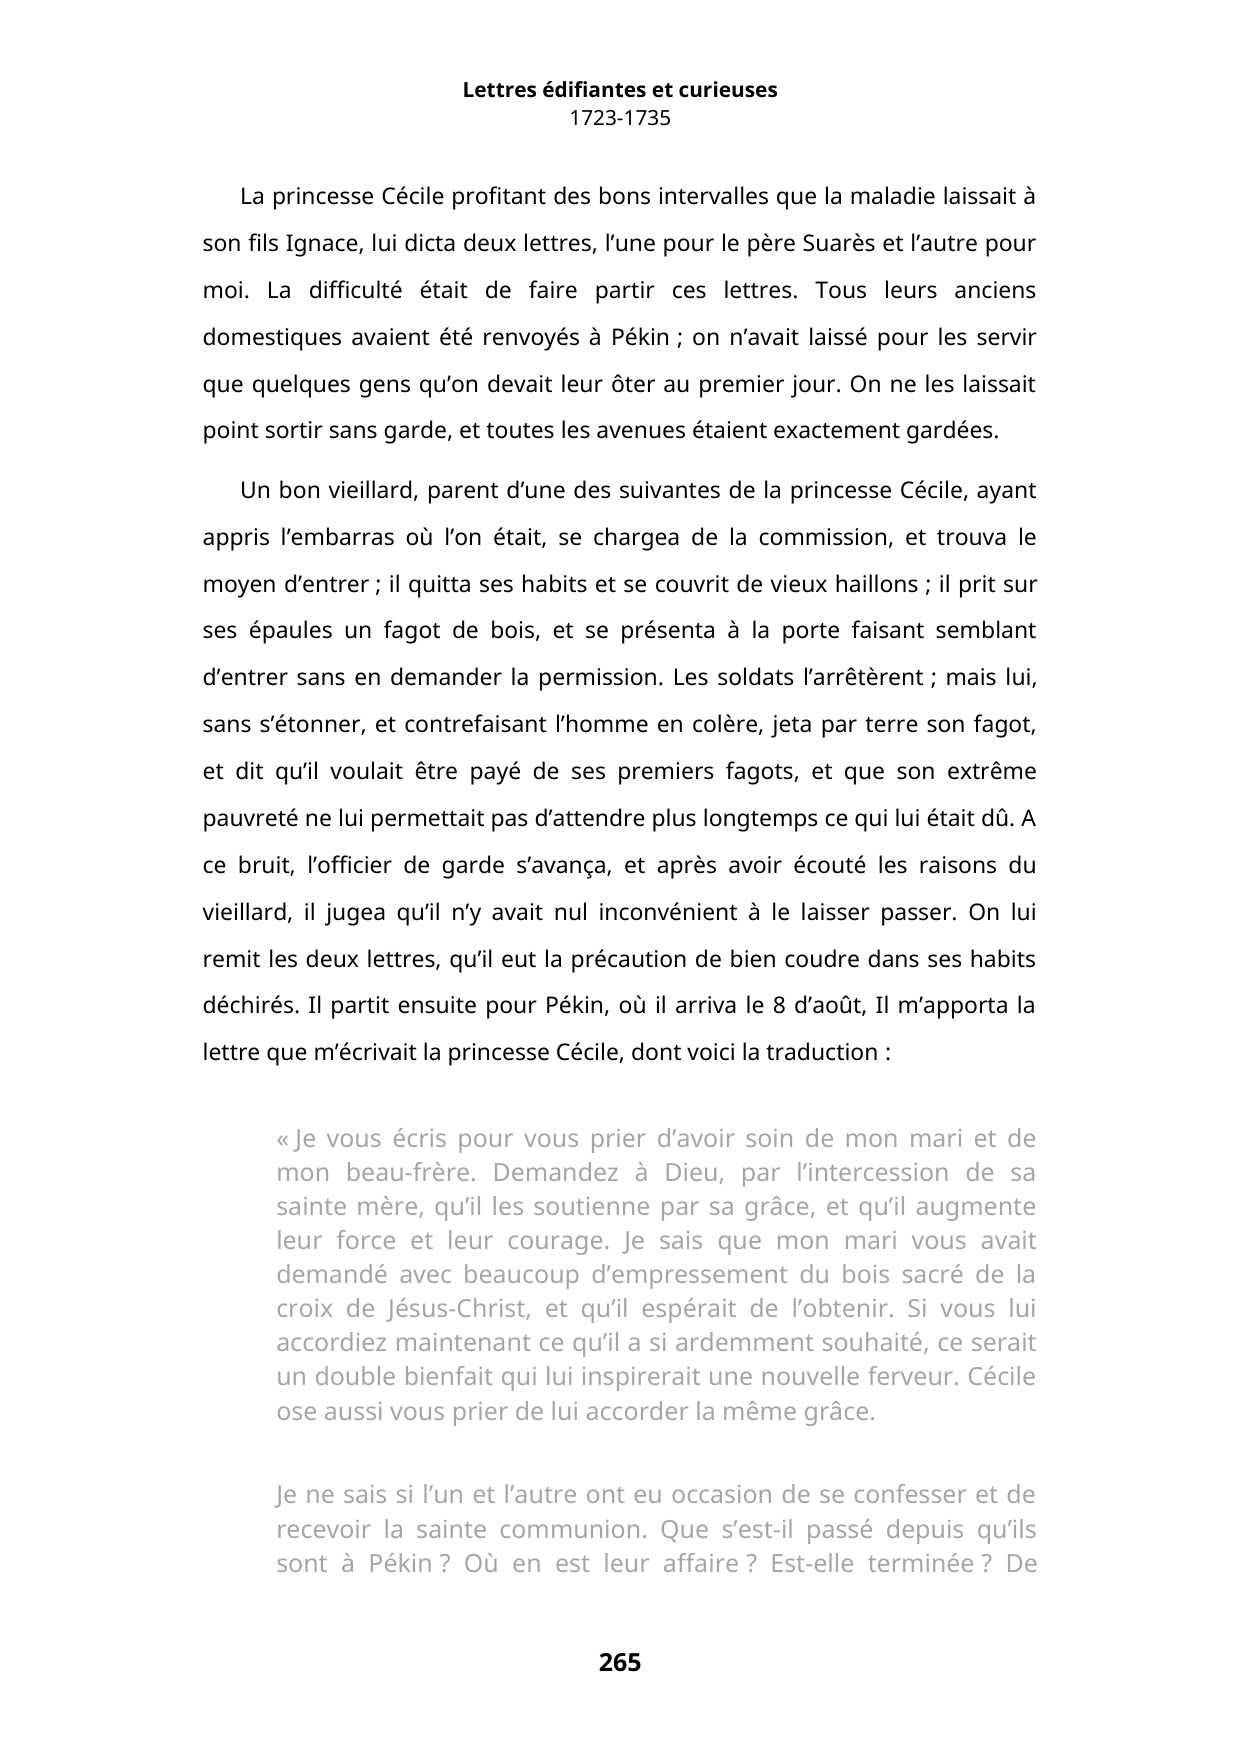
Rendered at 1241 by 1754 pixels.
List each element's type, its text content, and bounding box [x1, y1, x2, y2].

text La princesse Cécile profitant des bons intervalles que la maladie laissait à son fils Ignace, lui dicta deux lettres, l’une pour le père Suarès et l’autre pour moi. La difficulté était de faire partir ces lettres. Tous leurs anciens domestiques avaient été renvoyés à Pékin ; on n’avait laissé pour les servir que quelques gens qu’on devait leur ôter au premier jour. On ne les laissait point sortir sans garde, et toutes les avenues étaient exactement gardées. [202, 180, 1038, 446]
text Un bon vieillard, parent d’une des suivantes de la princesse Cécile, ayant appris l’embarras où l’on était, se chargea de la commission, et trouva le moyen d’entrer ; il quitta ses habits et se couvrit de vieux haillons ; il prit sur ses épaules un fagot de bois, et se présenta à la porte faisant semblant d’entrer sans en demander la permission. Les soldats l’arrêtèrent ; mais lui, sans s’étonner, et contrefaisant l’homme en colère, jeta par terre son fagot, et dit qu’il voulait être payé de ses premiers fagots, et que son extrême pauvreté ne lui permettait pas d’attendre plus longtemps ce qui lui était dû. A ce bruit, l’officier de garde s’avança, et après avoir écouté les raisons du vieillard, il jugea qu’il n’y avait nul inconvénient à le laisser passer. On lui remit les deux lettres, qu’il eut la précaution de bien coudre dans ses habits déchirés. Il partit ensuite pour Pékin, où il arriva le 8 d’août, Il m’apporta la lettre que m’écrivait la princesse Cécile, dont voici la traduction : [202, 474, 1038, 1067]
text « Je vous écris pour vous prier d’avoir soin de mon mari et de mon beau-frère. Demandez à Dieu, par l’intercession de sa sainte mère, qu’il les soutienne par sa grâce, et qu’il augmente leur force et leur courage. Je sais que mon mari vous avait demandé avec beaucoup d’empressement du bois sacré de la croix de Jésus-Christ, et qu’il espérait de l’obtenir. Si vous lui accordiez maintenant ce qu’il a si ardemment souhaité, ce serait un double bienfait qui lui inspirerait une nouvelle ferveur. Cécile ose aussi vous prier de lui accorder la même grâce. [276, 1121, 1038, 1427]
text Je ne sais si l’un et l’autre ont eu occasion de se confesser et de recevoir la sainte communion. Que s’est-il passé depuis qu’ils sont à Pékin ? Où en est leur affaire ? Est-elle terminée ? De [276, 1477, 1038, 1579]
